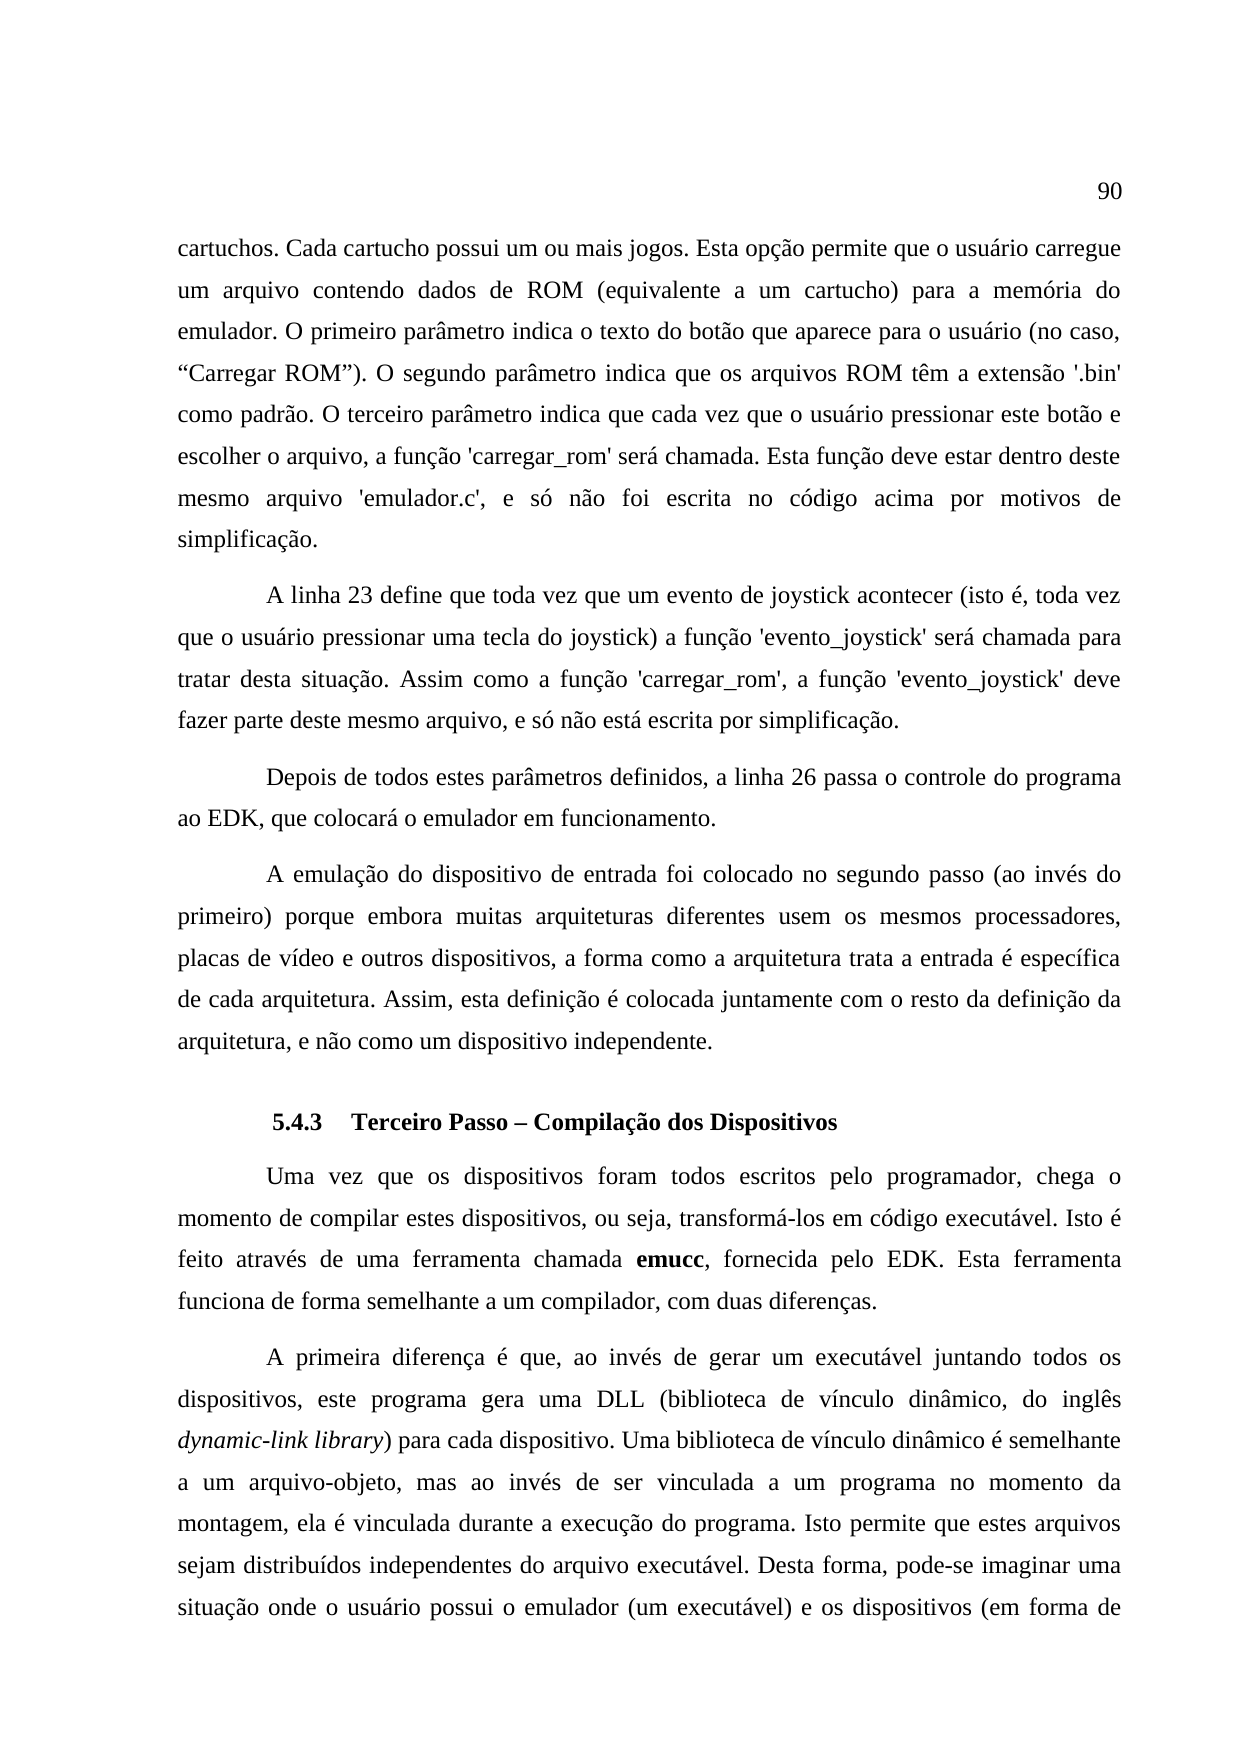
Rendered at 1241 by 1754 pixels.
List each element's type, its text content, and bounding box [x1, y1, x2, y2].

text Uma vez que os dispositivos foram todos escritos pelo programador, chega o momento de compilar estes dispositivos, ou seja, transformá-los em código executável. Isto é feito através de uma ferramenta chamada emucc, fornecida pelo EDK. Esta ferramenta funciona de forma semelhante a um compilador, com duas diferenças. [177, 1162, 1122, 1315]
text cartuchos. Cada cartucho possui um ou mais jogos. Esta opção permite que o usuário carregue um arquivo contendo dados de ROM (equivalente a um cartucho) para a memória do emulador. O primeiro parâmetro indica o texto do botão que aparece para o usuário (no caso, “Carregar ROM”). O segundo parâmetro indica que os arquivos ROM têm a extensão '.bin' como padrão. O terceiro parâmetro indica que cada vez que o usuário pressionar este botão e escolher o arquivo, a função 'carregar_rom' será chamada. Esta função deve estar dentro deste mesmo arquivo 'emulador.c', e só não foi escrita no código acima por motivos de simplificação. [177, 234, 1122, 553]
text A linha 23 define que toda vez que um evento de joystick acontecer (isto é, toda vez que o usuário pressionar uma tecla do joystick) a função 'evento_joystick' será chamada para tratar desta situação. Assim como a função 'carregar_rom', a função 'evento_joystick' deve fazer parte deste mesmo arquivo, e só não está escrita por simplificação. [177, 582, 1122, 734]
text A primeira diferença é que, ao invés de gerar um executável juntando todos os dispositivos, este programa gera uma DLL (biblioteca de vínculo dinâmico, do inglês dynamic-link library) para cada dispositivo. Uma biblioteca de vínculo dinâmico é semelhante a um arquivo-objeto, mas ao invés de ser vinculada a um programa no momento da montagem, ela é vinculada durante a execução do programa. Isto permite que estes arquivos sejam distribuídos independentes do arquivo executável. Desta forma, pode-se imaginar uma situação onde o usuário possui o emulador (um executável) e os dispositivos (em forma de [177, 1343, 1122, 1620]
text Depois de todos estes parâmetros definidos, a linha 26 passa o controle do programa ao EDK, que colocará o emulador em funcionamento. [177, 763, 1122, 832]
text A emulação do dispositivo de entrada foi colocado no segundo passo (ao invés do primeiro) porque embora muitas arquiteturas diferentes usem os mesmos processadores, placas de vídeo e outros dispositivos, a forma como a arquitetura trata a entrada é específica de cada arquitetura. Assim, esta definição é colocada juntamente com o resto da definição da arquitetura, e não como um dispositivo independente. [177, 861, 1122, 1054]
subtitle Terceiro Passo – Compilação dos Dispositivos [177, 1108, 1122, 1136]
